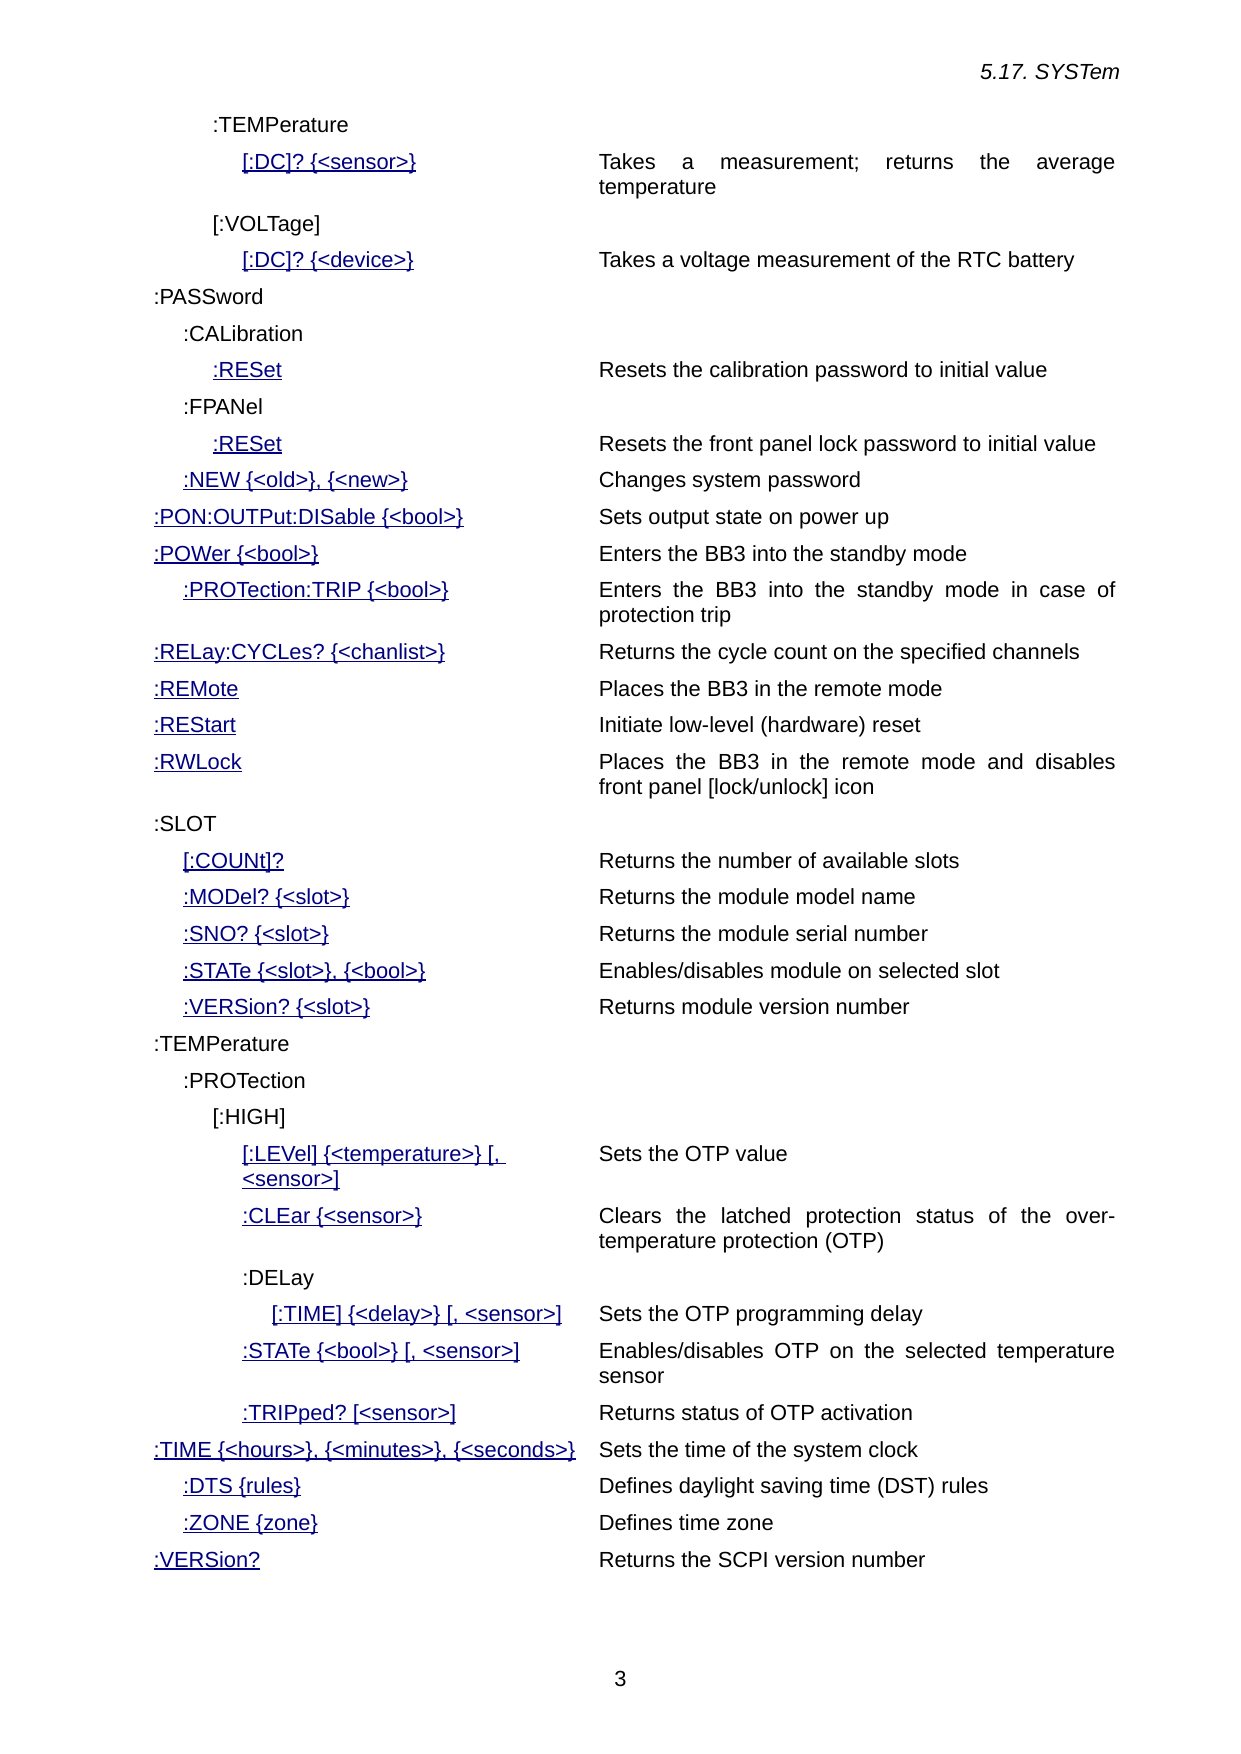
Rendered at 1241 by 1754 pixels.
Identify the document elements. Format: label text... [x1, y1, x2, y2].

table_cell Enables/disables module on selected slot [593, 952, 1122, 988]
table_cell :CALibration [118, 315, 593, 351]
table_cell [593, 278, 1122, 315]
table_cell :RELay:CYCLes? {<chanlist>} [118, 633, 593, 670]
table_cell Defines daylight saving time (DST) rules [593, 1468, 1122, 1504]
table_cell Sets output state on power up [593, 498, 1122, 535]
table_cell :FPANel [118, 388, 593, 425]
table_cell :VERSion? {<slot>} [118, 989, 593, 1025]
table_cell [:COUNt]? [118, 842, 593, 878]
table_cell :SNO? {<slot>} [118, 915, 593, 952]
table_cell Sets the OTP value [593, 1135, 1122, 1197]
table_cell Clears the latched protection status of the over-temperature protection (OTP) [593, 1197, 1122, 1259]
table_cell :REMote [118, 670, 593, 707]
table_cell [593, 315, 1122, 351]
table_cell Places the BB3 in the remote mode [593, 670, 1122, 707]
table_cell :NEW {<old>}, {<new>} [118, 461, 593, 498]
table_cell :STATe {<slot>}, {<bool>} [118, 952, 593, 988]
table_cell Returns the module model name [593, 879, 1122, 915]
table_cell :CLEar {<sensor>} [118, 1197, 593, 1259]
table_cell Returns the number of available slots [593, 842, 1122, 878]
table_cell [:HIGH] [118, 1099, 593, 1135]
table_cell [593, 205, 1122, 241]
table_cell :RESet [118, 351, 593, 388]
table_cell [:TIME] {<delay>} [, <sensor>] [118, 1296, 593, 1332]
table_cell :PROTection:TRIP {<bool>} [118, 571, 593, 633]
table_cell [593, 1062, 1122, 1098]
table_cell [:DC]? {<sensor>} [118, 143, 593, 205]
table_cell :TEMPerature [118, 106, 593, 143]
table_cell :TIME {<hours>}, {<minutes>}, {<seconds>} [118, 1431, 593, 1467]
table_cell [593, 1099, 1122, 1135]
table_cell [593, 805, 1122, 842]
table_cell Takes a voltage measurement of the RTC battery [593, 241, 1122, 278]
table_cell Returns module version number [593, 989, 1122, 1025]
table_cell [593, 1259, 1122, 1296]
table_cell Returns the cycle count on the specified channels [593, 633, 1122, 670]
table_cell Defines time zone [593, 1504, 1122, 1541]
table_cell :POWer {<bool>} [118, 535, 593, 571]
table_cell :MODel? {<slot>} [118, 879, 593, 915]
table_cell Changes system password [593, 461, 1122, 498]
table_cell Resets the front panel lock password to initial value [593, 425, 1122, 461]
table_cell Sets the time of the system clock [593, 1431, 1122, 1467]
table_cell :VERSion? [118, 1541, 593, 1577]
table_cell :RWLock [118, 743, 593, 805]
table_cell :RESet [118, 425, 593, 461]
table_cell [:VOLTage] [118, 205, 593, 241]
table_cell Initiate low-level (hardware) reset [593, 707, 1122, 743]
table_cell Enters the BB3 into the standby mode in case of protection trip [593, 571, 1122, 633]
table_cell Enters the BB3 into the standby mode [593, 535, 1122, 571]
table_cell Sets the OTP programming delay [593, 1296, 1122, 1332]
table_cell :DELay [118, 1259, 593, 1296]
table_cell :DTS {rules} [118, 1468, 593, 1504]
table_cell [:DC]? {<device>} [118, 241, 593, 278]
table_cell :TRIPped? [<sensor>] [118, 1394, 593, 1431]
table_cell Returns the SCPI version number [593, 1541, 1122, 1577]
table_cell Places the BB3 in the remote mode and disables front panel [lock/unlock] icon [593, 743, 1122, 805]
table_cell :TEMPerature [118, 1025, 593, 1062]
table_cell [593, 106, 1122, 143]
table_cell [593, 1025, 1122, 1062]
table_cell :SLOT [118, 805, 593, 842]
table_cell :PASSword [118, 278, 593, 315]
table_cell Enables/disables OTP on the selected temperature sensor [593, 1332, 1122, 1394]
table_cell :STATe {<bool>} [, <sensor>] [118, 1332, 593, 1394]
table_cell :REStart [118, 707, 593, 743]
table_cell Takes a measurement; returns the average temperature [593, 143, 1122, 205]
table_cell :PROTection [118, 1062, 593, 1098]
table_cell :ZONE {zone} [118, 1504, 593, 1541]
table_cell Returns the module serial number [593, 915, 1122, 952]
table_cell :PON:OUTPut:DISable {<bool>} [118, 498, 593, 535]
table_cell [:LEVel] {<temperature>} [, <sensor>] [118, 1135, 593, 1197]
table_cell Resets the calibration password to initial value [593, 351, 1122, 388]
table_cell [593, 388, 1122, 425]
table_cell Returns status of OTP activation [593, 1394, 1122, 1431]
